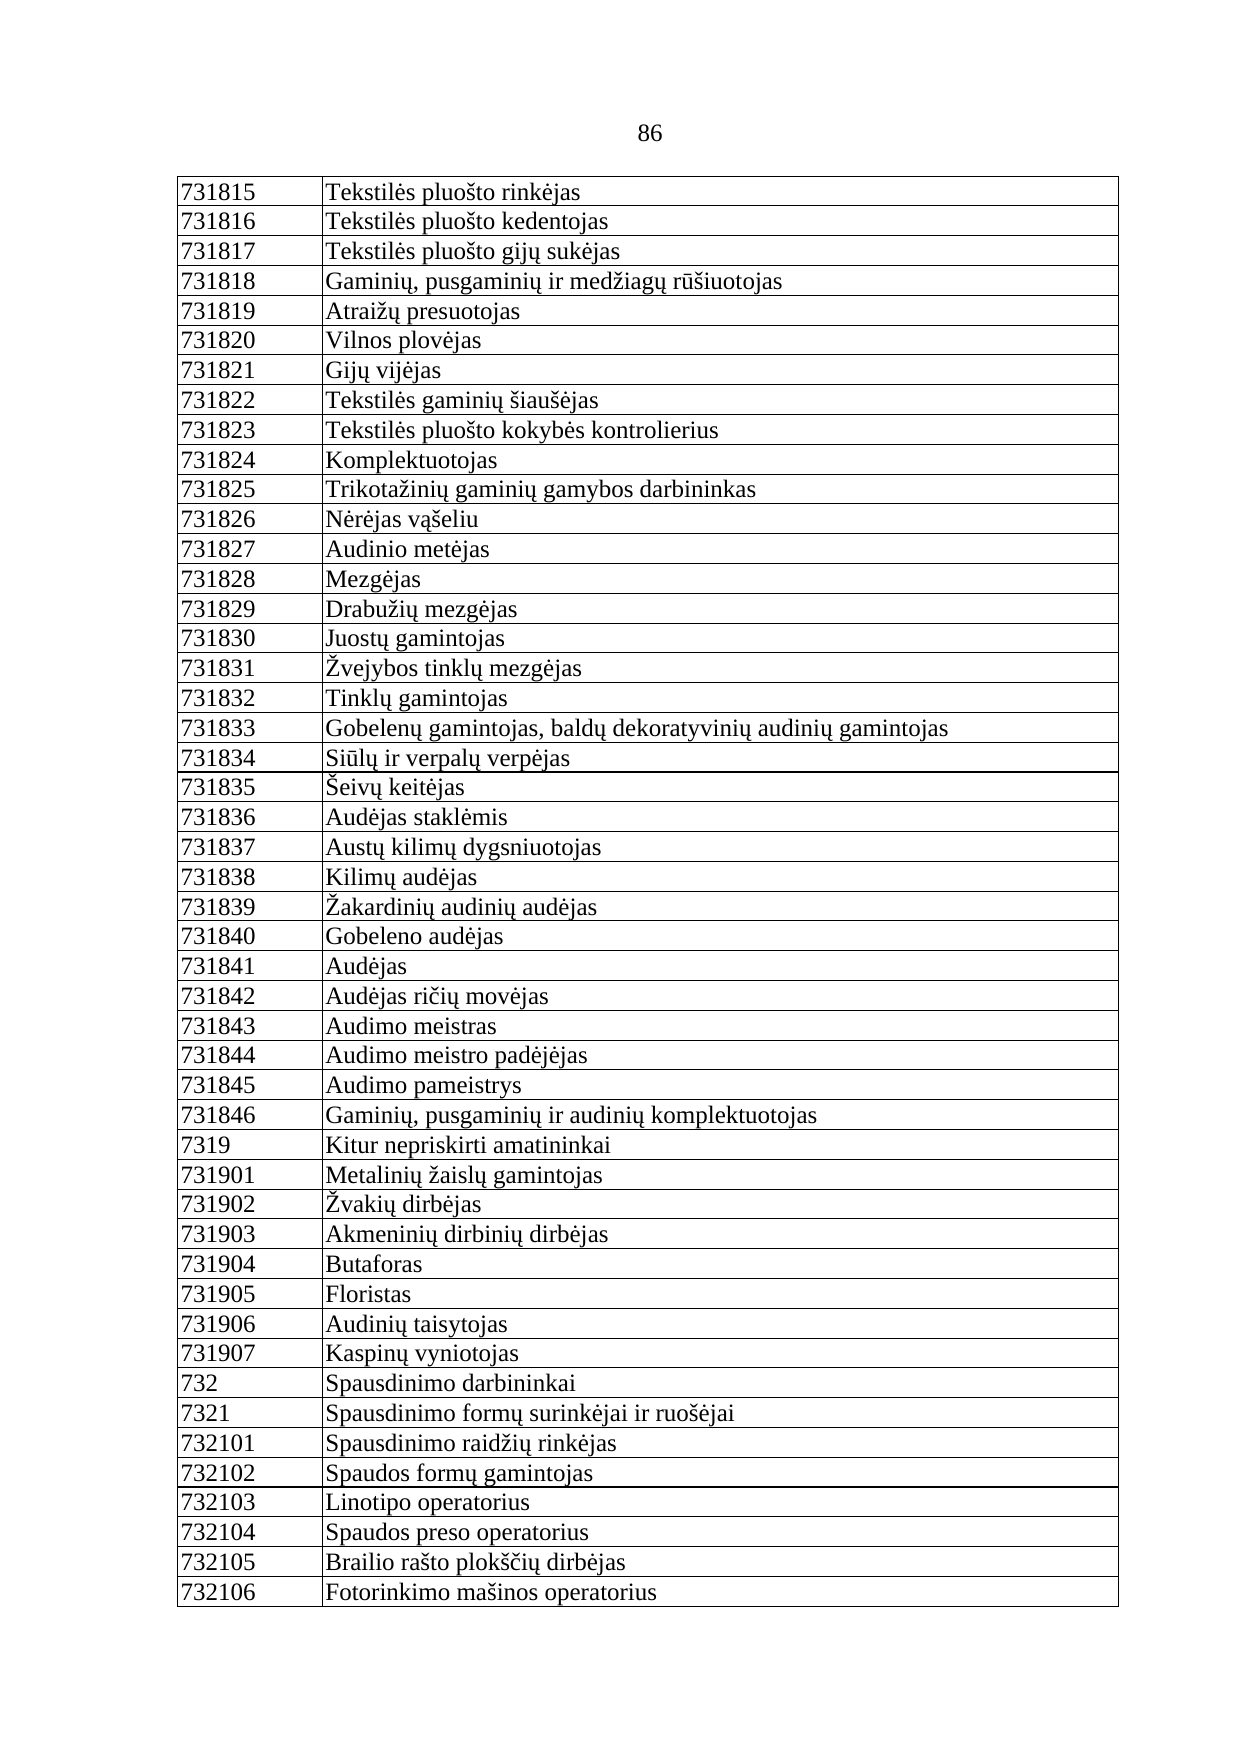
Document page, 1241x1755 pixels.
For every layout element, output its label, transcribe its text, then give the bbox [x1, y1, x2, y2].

table_cell Audimo meistras [323, 1011, 1118, 1039]
table_cell Spaudos formų gamintojas [323, 1458, 1118, 1486]
table_cell 731840 [178, 921, 322, 950]
table_cell Juostų gamintojas [323, 624, 1118, 652]
table_cell 731903 [178, 1219, 322, 1248]
table_cell 731845 [178, 1070, 322, 1099]
table_cell 732 [178, 1368, 322, 1397]
table_cell 731824 [178, 445, 322, 473]
table_cell 731831 [178, 653, 322, 682]
table_cell 731815 [178, 177, 322, 205]
table_cell 731830 [178, 624, 322, 652]
table_cell 731838 [178, 862, 322, 891]
table_cell Audėjas [323, 951, 1118, 980]
table_cell 731833 [178, 713, 322, 742]
table_cell Vilnos plovėjas [323, 326, 1118, 354]
table_cell 731822 [178, 385, 322, 414]
table_cell Audimo meistro padėjėjas [323, 1041, 1118, 1069]
table_cell Kitur nepriskirti amatininkai [323, 1130, 1118, 1159]
table_cell Audėjas ričių movėjas [323, 981, 1118, 1010]
table_cell 731902 [178, 1190, 322, 1218]
table_cell 731820 [178, 326, 322, 354]
table_cell 731817 [178, 236, 322, 265]
table_cell 732105 [178, 1547, 322, 1576]
table_cell Kaspinų vyniotojas [323, 1339, 1118, 1367]
table_cell Žvakių dirbėjas [323, 1190, 1118, 1218]
table_cell Tekstilės pluošto rinkėjas [323, 177, 1118, 205]
table_cell Gijų vijėjas [323, 355, 1118, 384]
table_cell 731827 [178, 534, 322, 563]
table_cell Metalinių žaislų gamintojas [323, 1160, 1118, 1188]
table_cell 731835 [178, 773, 322, 801]
table_cell 731839 [178, 892, 322, 920]
table_cell Gobeleno audėjas [323, 921, 1118, 950]
table_cell 731829 [178, 594, 322, 622]
table_cell 731832 [178, 683, 322, 712]
table_cell Gaminių, pusgaminių ir audinių komplektuotojas [323, 1100, 1118, 1129]
table_cell 731821 [178, 355, 322, 384]
table_cell 731905 [178, 1279, 322, 1308]
table_cell 731819 [178, 296, 322, 324]
table_cell Spausdinimo raidžių rinkėjas [323, 1428, 1118, 1457]
table_cell Nėrėjas vąšeliu [323, 504, 1118, 533]
table_cell 731836 [178, 802, 322, 831]
table_cell 7319 [178, 1130, 322, 1159]
table_cell Mezgėjas [323, 564, 1118, 593]
table_cell 731907 [178, 1339, 322, 1367]
table_cell Tekstilės gaminių šiaušėjas [323, 385, 1118, 414]
table_cell Atraižų presuotojas [323, 296, 1118, 324]
table_cell 731825 [178, 475, 322, 503]
table_cell Gaminių, pusgaminių ir medžiagų rūšiuotojas [323, 266, 1118, 295]
table_cell 731834 [178, 743, 322, 771]
table_cell 732104 [178, 1517, 322, 1546]
table_cell 731818 [178, 266, 322, 295]
table_cell Trikotažinių gaminių gamybos darbininkas [323, 475, 1118, 503]
table_cell Brailio rašto plokščių dirbėjas [323, 1547, 1118, 1576]
table_cell Audėjas staklėmis [323, 802, 1118, 831]
table_cell 731828 [178, 564, 322, 593]
table_cell Komplektuotojas [323, 445, 1118, 473]
table_cell 731841 [178, 951, 322, 980]
table_cell Fotorinkimo mašinos operatorius [323, 1577, 1118, 1606]
table_cell Spausdinimo darbininkai [323, 1368, 1118, 1397]
table_cell Floristas [323, 1279, 1118, 1308]
table_cell Siūlų ir verpalų verpėjas [323, 743, 1118, 771]
table_cell 731843 [178, 1011, 322, 1039]
table_cell 731816 [178, 206, 322, 235]
table_cell Spausdinimo formų surinkėjai ir ruošėjai [323, 1398, 1118, 1427]
table_cell Spaudos preso operatorius [323, 1517, 1118, 1546]
table_cell 731823 [178, 415, 322, 444]
table_cell Tinklų gamintojas [323, 683, 1118, 712]
table_cell Tekstilės pluošto gijų sukėjas [323, 236, 1118, 265]
table_cell Butaforas [323, 1249, 1118, 1278]
table_cell Drabužių mezgėjas [323, 594, 1118, 622]
table_cell Gobelenų gamintojas, baldų dekoratyvinių audinių gamintojas [323, 713, 1118, 742]
table_cell Austų kilimų dygsniuotojas [323, 832, 1118, 861]
table_cell Audimo pameistrys [323, 1070, 1118, 1099]
table_cell Audinių taisytojas [323, 1309, 1118, 1337]
table_cell 731826 [178, 504, 322, 533]
table_cell 7321 [178, 1398, 322, 1427]
table_cell 732103 [178, 1488, 322, 1516]
table_cell Šeivų keitėjas [323, 773, 1118, 801]
table_cell Tekstilės pluošto kokybės kontrolierius [323, 415, 1118, 444]
table_cell Audinio metėjas [323, 534, 1118, 563]
table_cell Žvejybos tinklų mezgėjas [323, 653, 1118, 682]
table_cell 731842 [178, 981, 322, 1010]
table_cell 731846 [178, 1100, 322, 1129]
table_cell 732106 [178, 1577, 322, 1606]
table_cell Akmeninių dirbinių dirbėjas [323, 1219, 1118, 1248]
table_cell 731901 [178, 1160, 322, 1188]
table_cell 731844 [178, 1041, 322, 1069]
table_cell Kilimų audėjas [323, 862, 1118, 891]
table_cell 732102 [178, 1458, 322, 1486]
table_cell Žakardinių audinių audėjas [323, 892, 1118, 920]
table_cell 731906 [178, 1309, 322, 1337]
table_cell Linotipo operatorius [323, 1488, 1118, 1516]
table_cell 732101 [178, 1428, 322, 1457]
table_cell 731904 [178, 1249, 322, 1278]
table_cell Tekstilės pluošto kedentojas [323, 206, 1118, 235]
table_cell 731837 [178, 832, 322, 861]
